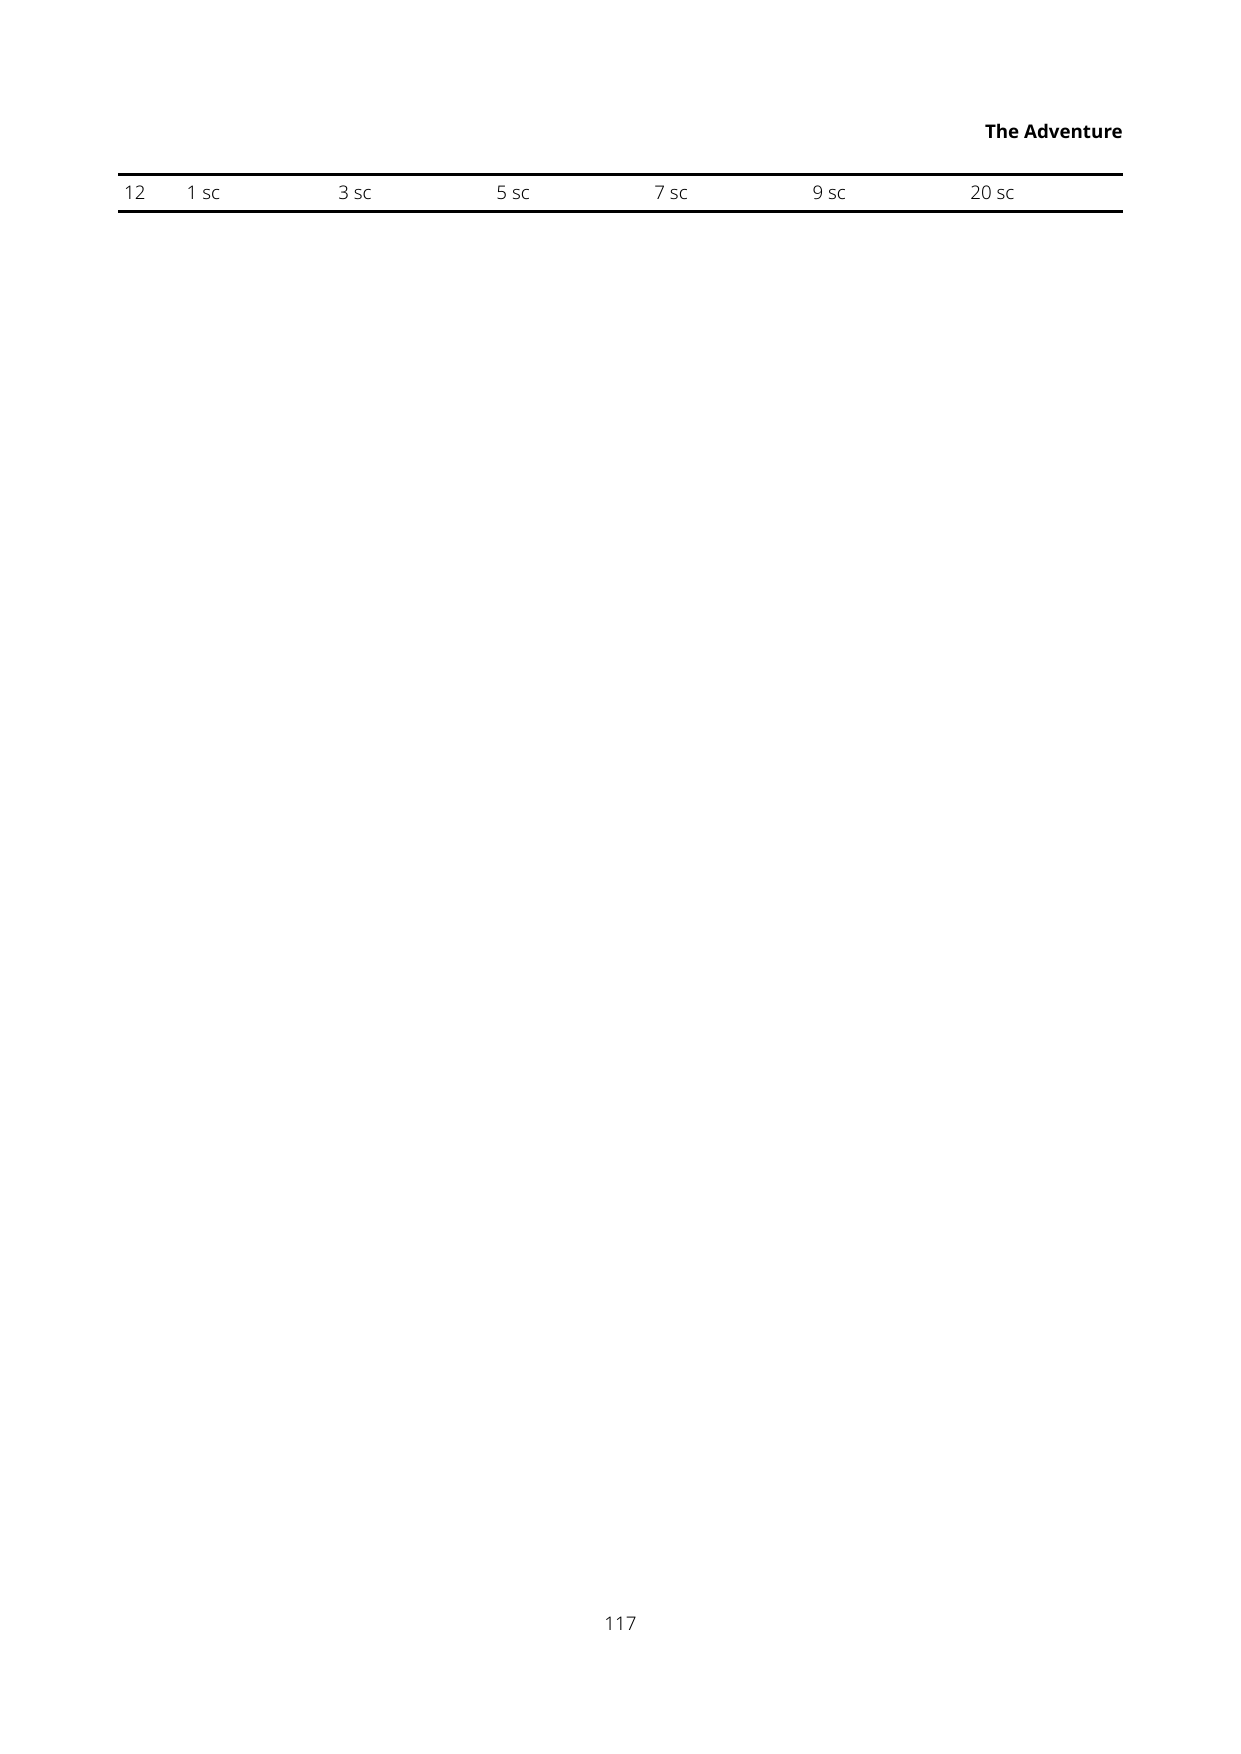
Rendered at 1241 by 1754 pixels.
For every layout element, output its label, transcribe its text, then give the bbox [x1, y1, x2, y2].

table_cell 20 sc [965, 176, 1123, 210]
table_cell 1 sc [181, 176, 332, 210]
table_cell 12 [118, 176, 181, 210]
table_cell 5 sc [490, 176, 648, 210]
table_cell 7 sc [649, 176, 806, 210]
table_cell 3 sc [333, 176, 490, 210]
table_cell 9 sc [806, 176, 964, 210]
